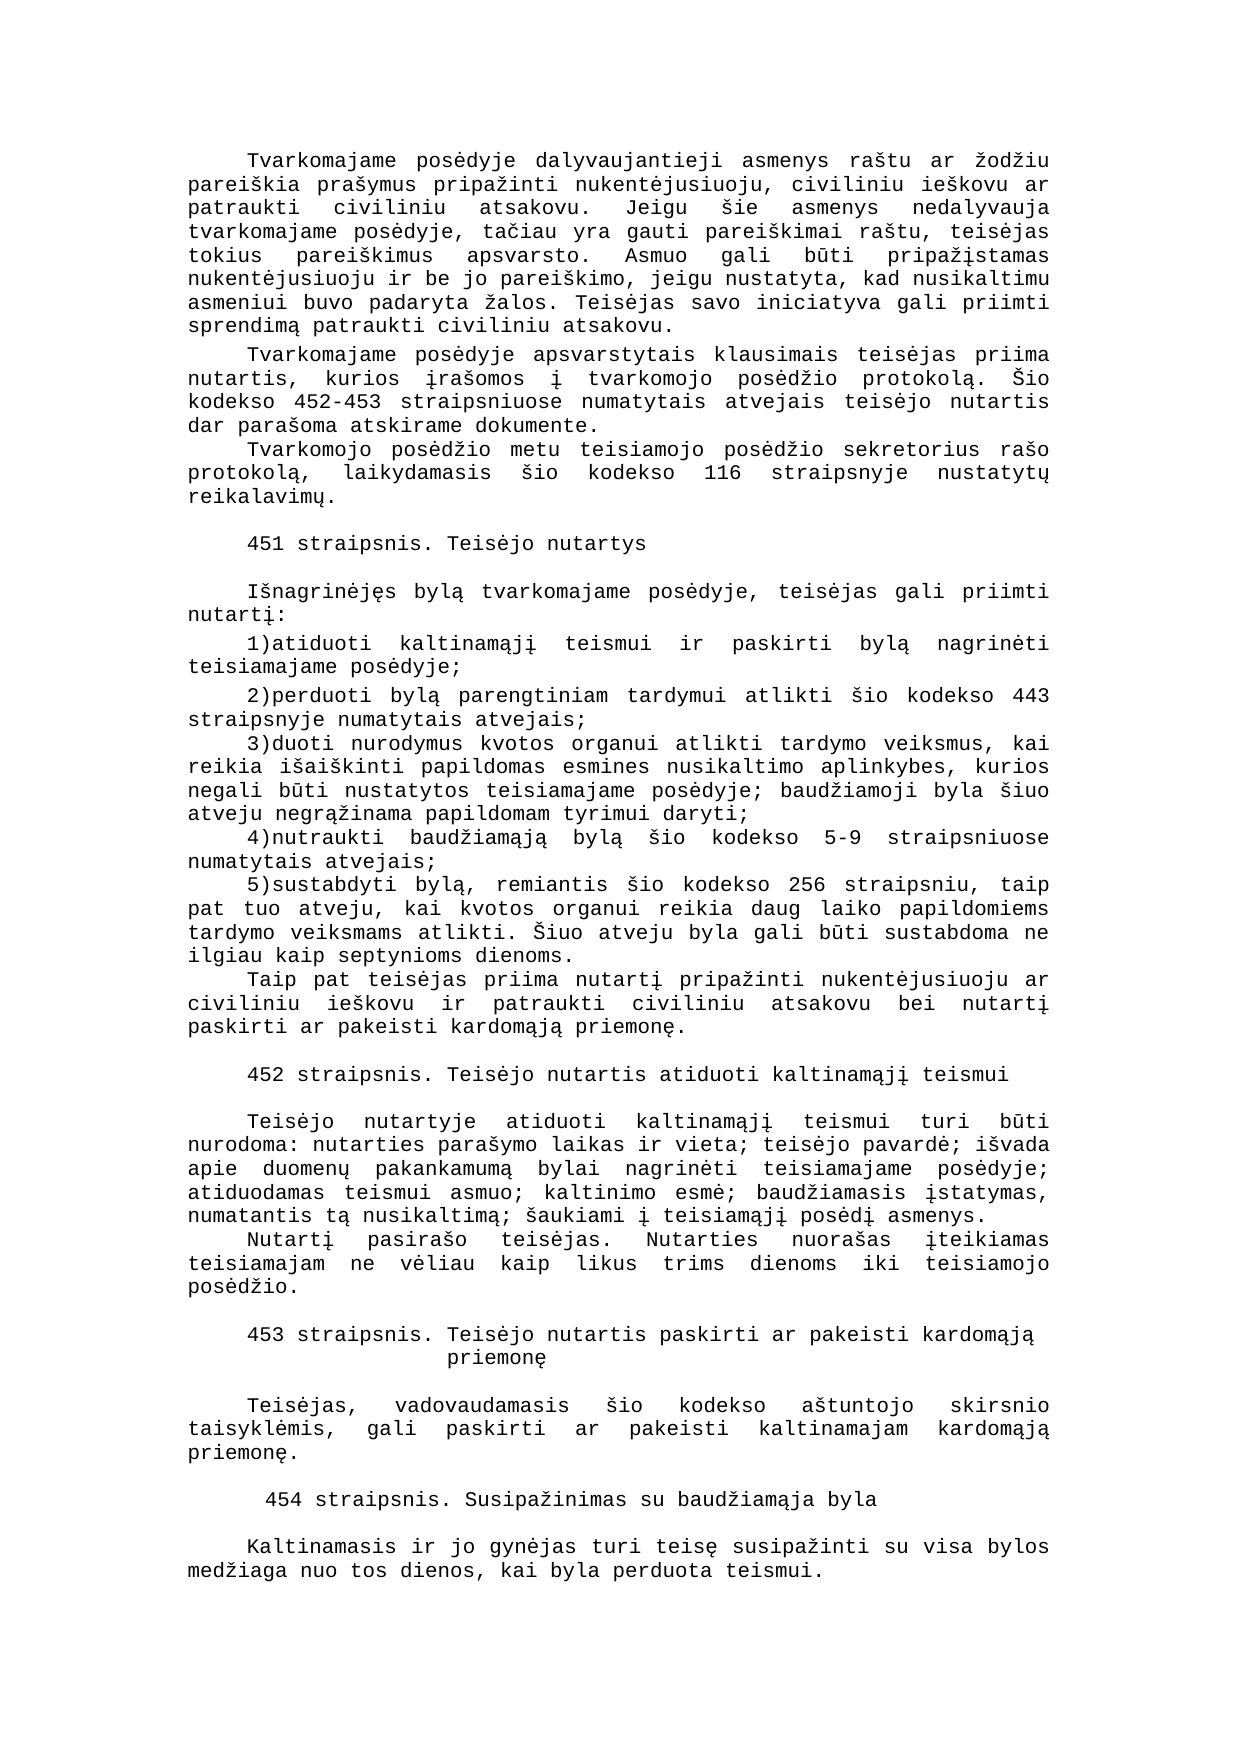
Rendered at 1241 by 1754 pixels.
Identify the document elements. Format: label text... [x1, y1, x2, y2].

text 454 straipsnis. Susipažinimas su baudžiamąja byla [205, 1489, 1050, 1513]
text Nutartį pasirašo teisėjas. Nutarties nuorašas įteikiamas teisiamajam ne vėliau kaip likus trims dienoms iki teisiamojo posėdžio. [187, 1229, 1050, 1300]
text 5)sustabdyti bylą, remiantis šio kodekso 256 straipsniu, taip pat tuo atveju, kai kvotos organui reikia daug laiko papildomiems tardymo veiksmams atlikti. Šiuo atveju byla gali būti sustabdoma ne ilgiau kaip septynioms dienoms. [187, 874, 1050, 969]
text 4)nutraukti baudžiamąją bylą šio kodekso 5-9 straipsniuose numatytais atvejais; [187, 827, 1050, 874]
text Taip pat teisėjas priima nutartį pripažinti nukentėjusiuoju ar civiliniu ieškovu ir patraukti civiliniu atsakovu bei nutartį paskirti ar pakeisti kardomąją priemonę. [187, 969, 1050, 1040]
text Kaltinamasis ir jo gynėjas turi teisę susipažinti su visa bylos medžiaga nuo tos dienos, kai byla perduota teismui. [187, 1536, 1050, 1584]
text 453 straipsnis. Teisėjo nutartis paskirti ar pakeisti kardomąją [187, 1324, 1050, 1347]
text 452 straipsnis. Teisėjo nutartis atiduoti kaltinamąjį teismui [187, 1063, 1050, 1087]
text 2)perduoti bylą parengtiniam tardymui atlikti šio kodekso 443 straipsnyje numatytais atvejais; [187, 685, 1050, 732]
text 451 straipsnis. Teisėjo nutartys [187, 533, 1050, 557]
text Tvarkomajame posėdyje dalyvaujantieji asmenys raštu ar žodžiu pareiškia prašymus pripažinti nukentėjusiuoju, civiliniu ieškovu ar patraukti civiliniu atsakovu. Jeigu šie asmenys nedalyvauja tvarkomajame posėdyje, tačiau yra gauti pareiškimai raštu, teisėjas tokius pareiškimus apsvarsto. Asmuo gali būti pripažįstamas nukentėjusiuoju ir be jo pareiškimo, jeigu nustatyta, kad nusikaltimu asmeniui buvo padaryta žalos. Teisėjas savo iniciatyva gali priimti sprendimą patraukti civiliniu atsakovu. [187, 150, 1050, 339]
text Teisėjo nutartyje atiduoti kaltinamąjį teismui turi būti nurodoma: nutarties parašymo laikas ir vieta; teisėjo pavardė; išvada apie duomenų pakankamumą bylai nagrinėti teisiamajame posėdyje; atiduodamas teismui asmuo; kaltinimo esmė; baudžiamasis įstatymas, numatantis tą nusikaltimą; šaukiami į teisiamąjį posėdį asmenys. [187, 1111, 1050, 1229]
text priemonę [187, 1347, 1050, 1371]
text Tvarkomojo posėdžio metu teisiamojo posėdžio sekretorius rašo protokolą, laikydamasis šio kodekso 116 straipsnyje nustatytų reikalavimų. [187, 439, 1050, 510]
text 3)duoti nurodymus kvotos organui atlikti tardymo veiksmus, kai reikia išaiškinti papildomas esmines nusikaltimo aplinkybes, kurios negali būti nustatytos teisiamajame posėdyje; baudžiamoji byla šiuo atveju negrąžinama papildomam tyrimui daryti; [187, 732, 1050, 827]
text Teisėjas, vadovaudamasis šio kodekso aštuntojo skirsnio taisyklėmis, gali paskirti ar pakeisti kaltinamajam kardomąją priemonę. [187, 1394, 1050, 1466]
text Išnagrinėjęs bylą tvarkomajame posėdyje, teisėjas gali priimti nutartį: [187, 581, 1050, 628]
text Tvarkomajame posėdyje apsvarstytais klausimais teisėjas priima nutartis, kurios įrašomos į tvarkomojo posėdžio protokolą. Šio kodekso 452-453 straipsniuose numatytais atvejais teisėjo nutartis dar parašoma atskirame dokumente. [187, 344, 1050, 439]
text 1)atiduoti kaltinamąjį teismui ir paskirti bylą nagrinėti teisiamajame posėdyje; [187, 633, 1050, 680]
